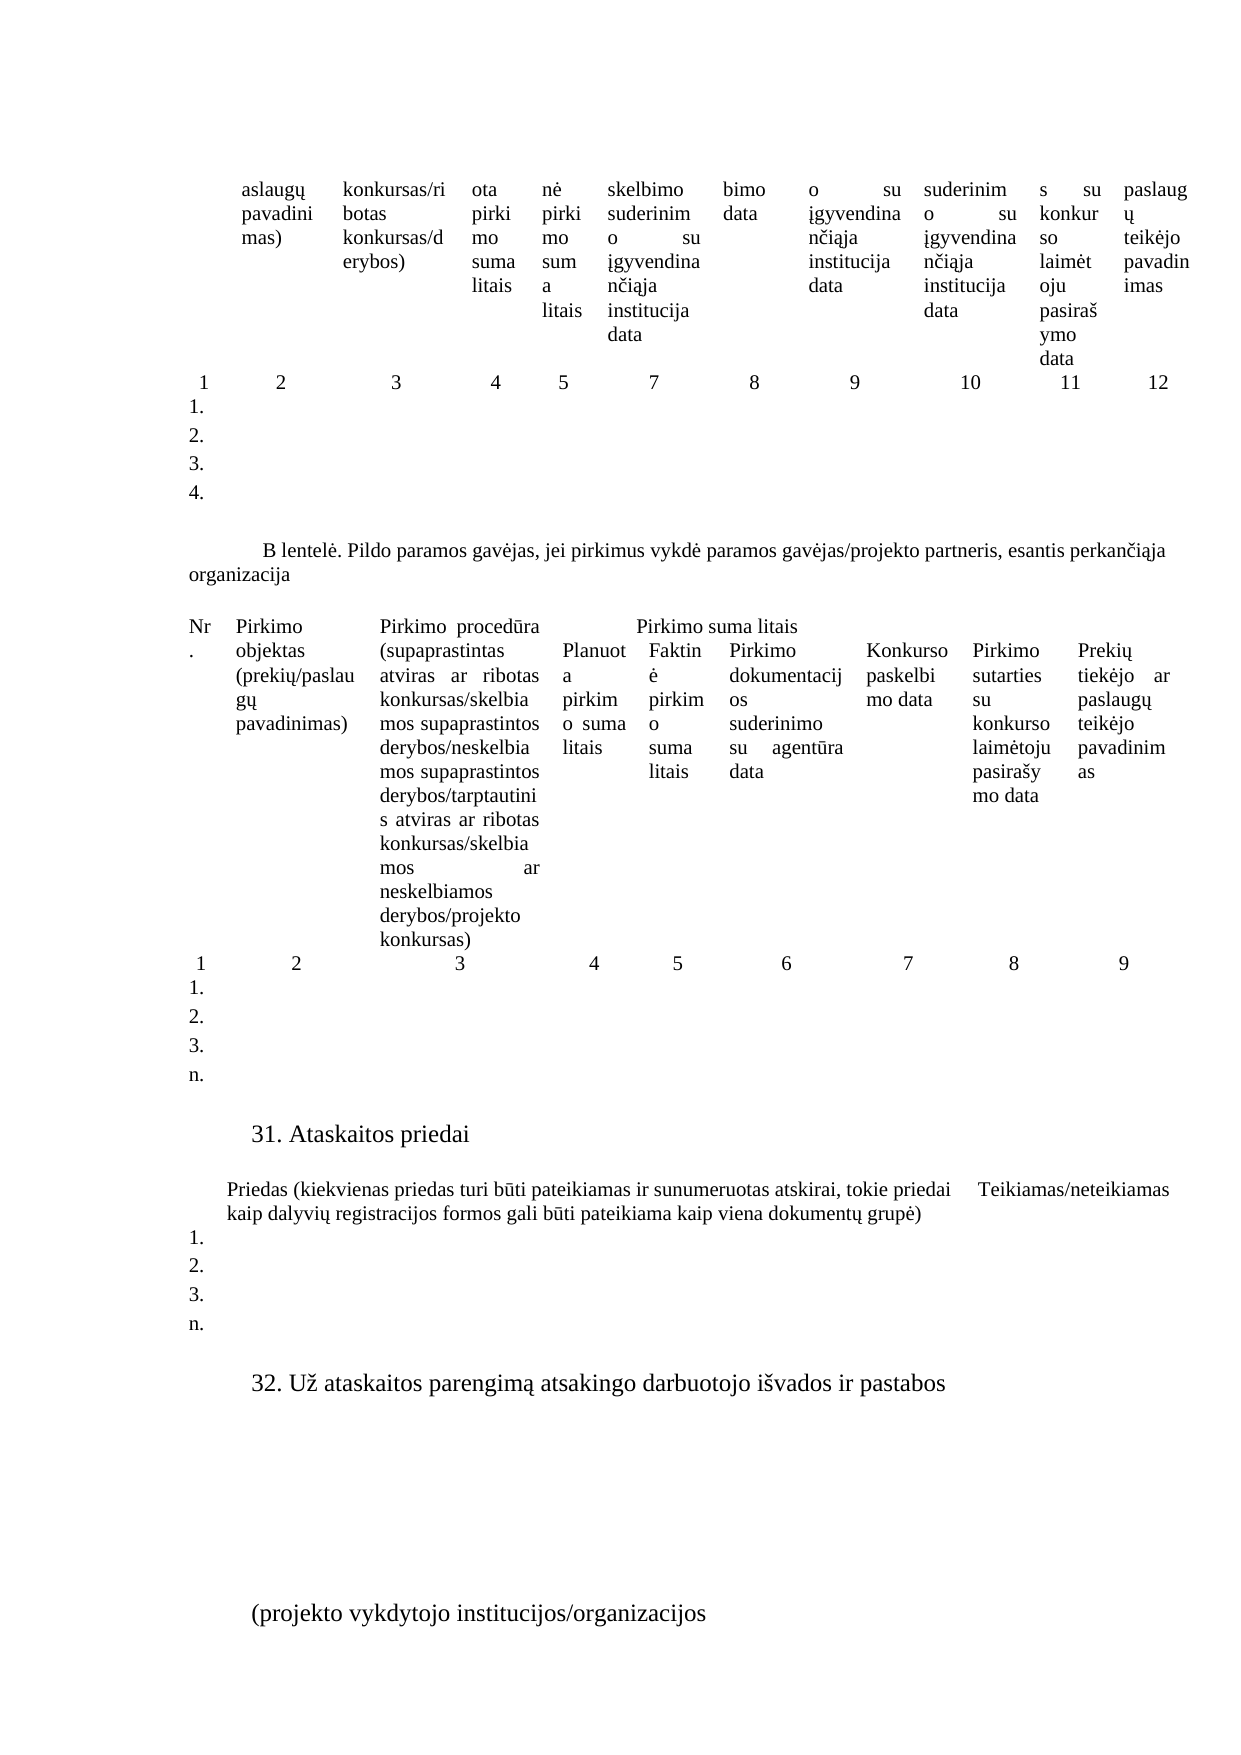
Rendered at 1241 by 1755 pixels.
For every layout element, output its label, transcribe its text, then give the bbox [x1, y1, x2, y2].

table_cell 3 [331, 370, 460, 394]
table_cell 1 [177, 951, 224, 975]
table_cell [797, 423, 912, 451]
table_cell 7 [855, 951, 961, 975]
table_cell [913, 451, 1028, 480]
table_cell [551, 1004, 637, 1033]
table_cell [637, 975, 718, 1004]
table_cell [712, 423, 797, 451]
table_cell [855, 1033, 961, 1062]
table_cell 8 [712, 370, 797, 394]
table_cell [855, 1004, 961, 1033]
table_cell nė pirkimo suma litais [531, 177, 596, 370]
table_cell [224, 975, 368, 1004]
table_header B lentelė. Pildo paramos gavėjas, jei pirkimus vykdė paramos gavėjas/projekto partneris, esantis perkančiąja organizacija [177, 538, 1181, 586]
table_cell [1028, 423, 1112, 451]
table_cell ota pirkimo suma litais [460, 177, 531, 370]
table_cell [230, 423, 331, 451]
table_cell 2 [224, 951, 368, 975]
table_cell [460, 480, 531, 509]
table_cell [637, 1004, 718, 1033]
table_cell [961, 1062, 1066, 1090]
table_cell [331, 480, 460, 509]
table_cell [596, 451, 712, 480]
table_cell [215, 1254, 966, 1282]
text 32. Už ataskaitos parengimą atsakingo darbuotojo išvados ir pastabos [177, 1368, 1181, 1397]
table_cell [551, 1033, 637, 1062]
table_cell [1066, 1004, 1181, 1033]
table_cell Konkurso paskelbimo data [855, 639, 961, 951]
table_header Priedas (kiekvienas priedas turi būti pateikiamas ir sunumeruotas atskirai, tokie priedai kaip dalyvių registracijos formos gali būti pateikiama kaip viena dokumentų grupė) [215, 1177, 966, 1225]
table_cell [966, 1225, 1181, 1253]
table_cell [913, 394, 1028, 422]
table_cell [224, 1062, 368, 1090]
table_header s su konkurso laimėtoju pasirašymo data [1028, 177, 1112, 370]
table_cell [596, 394, 712, 422]
table_cell [961, 1004, 1066, 1033]
table_cell Pirkimo sutarties su konkurso laimėtoju pasirašymo data [961, 639, 1066, 951]
table_cell [966, 1254, 1181, 1282]
table_cell 10 [913, 370, 1028, 394]
table_cell [712, 394, 797, 422]
table_cell n. [177, 1311, 215, 1340]
table_cell 7 [596, 370, 712, 394]
table_cell 4 [460, 370, 531, 394]
table_cell [637, 1033, 718, 1062]
table_cell [1066, 1062, 1181, 1090]
table_header Pirkimo suma litais [551, 614, 1181, 638]
table_cell [855, 975, 961, 1004]
table_cell 3. [177, 1033, 224, 1062]
table_cell [460, 423, 531, 451]
table_header Nr. [177, 614, 224, 951]
table_cell [913, 480, 1028, 509]
table_header skelbimo suderinimo su įgyvendinančiąja institucija data [596, 177, 712, 370]
text 31. Ataskaitos priedai [177, 1119, 1181, 1148]
table_cell [230, 394, 331, 422]
table_header [177, 1426, 1181, 1540]
table_cell [368, 1033, 551, 1062]
table_header paslaugų teikėjo pavadinimas [1113, 177, 1204, 370]
table_cell [215, 1311, 966, 1340]
table_cell [460, 394, 531, 422]
table_cell [331, 394, 460, 422]
table_cell [224, 1004, 368, 1033]
table_header Pirkimo procedūra (supaprastintas atviras ar ribotas konkursas/skelbiamos supaprastintos derybos/neskelbiamos supaprastintos derybos/tarptautinis atviras ar ribotas konkursas/skelbiamos ar neskelbiamos derybos/projekto konkursas) [368, 614, 551, 951]
table_cell [1113, 423, 1204, 451]
table_cell [855, 1062, 961, 1090]
table_cell [797, 480, 912, 509]
table_cell [966, 1282, 1181, 1311]
table_cell 3. [177, 1282, 215, 1311]
table_cell [1028, 394, 1112, 422]
table_cell 3 [368, 951, 551, 975]
table_cell [215, 1225, 966, 1253]
table_cell 1. [177, 1225, 215, 1253]
table_cell [718, 1062, 855, 1090]
table_cell [961, 1033, 1066, 1062]
table_cell 9 [797, 370, 912, 394]
text (projekto vykdytojo institucijos/organizacijos [177, 1598, 1181, 1627]
table_cell 8 [961, 951, 1066, 975]
table_header konkursas/ribotas konkursas/derybos) [331, 177, 460, 370]
table_cell [368, 975, 551, 1004]
table_cell 5 [531, 370, 596, 394]
table_cell [215, 1282, 966, 1311]
table_cell 4 [551, 951, 637, 975]
table_header [177, 1177, 215, 1225]
table_header aslaugų pavadinimas) [230, 177, 331, 370]
table_cell [551, 975, 637, 1004]
table_cell 1. [177, 394, 230, 422]
table_cell [1066, 975, 1181, 1004]
table_cell [797, 394, 912, 422]
table_cell 1 [177, 370, 230, 394]
table_cell [961, 975, 1066, 1004]
table_cell [531, 394, 596, 422]
table_header suderinimo su įgyvendinančiąja institucija data [913, 177, 1028, 370]
table_cell [230, 451, 331, 480]
table_cell 5 [637, 951, 718, 975]
table_cell [531, 451, 596, 480]
table_cell Planuota pirkimo suma litais [551, 639, 637, 951]
table_cell 12 [1113, 370, 1204, 394]
table_cell [797, 451, 912, 480]
table_cell [331, 423, 460, 451]
table_cell [460, 451, 531, 480]
table_cell 2 [230, 370, 331, 394]
table_cell [531, 480, 596, 509]
table_cell 6 [718, 951, 855, 975]
table_cell [1028, 480, 1112, 509]
table_cell [368, 1062, 551, 1090]
table_cell 2. [177, 1004, 224, 1033]
table_cell 4. [177, 480, 230, 509]
table_cell [224, 1033, 368, 1062]
table_cell n. [177, 1062, 224, 1090]
table_cell 9 [1066, 951, 1181, 975]
table_cell [712, 480, 797, 509]
table_cell [913, 423, 1028, 451]
table_cell Pirkimo dokumentacijos suderinimo su agentūra data [718, 639, 855, 951]
table_cell 2. [177, 423, 230, 451]
table_header [177, 177, 230, 370]
table_cell [718, 1033, 855, 1062]
table_header Pirkimo objektas (prekių/paslaugų pavadinimas) [224, 614, 368, 951]
table_header o su įgyvendinančiąja institucija data [797, 177, 912, 370]
table_cell 11 [1028, 370, 1112, 394]
table_cell 2. [177, 1254, 215, 1282]
table_cell [718, 1004, 855, 1033]
table_cell [1028, 451, 1112, 480]
table_cell [966, 1311, 1181, 1340]
table_cell [1113, 480, 1204, 509]
table_cell [1066, 1033, 1181, 1062]
table_cell [1113, 394, 1204, 422]
table_cell [230, 480, 331, 509]
table_cell [718, 975, 855, 1004]
table_cell [637, 1062, 718, 1090]
table_cell [596, 480, 712, 509]
table_cell 3. [177, 451, 230, 480]
table_header bimo data [712, 177, 797, 370]
table_header Teikiamas/neteikiamas [966, 1177, 1181, 1225]
table_cell [596, 423, 712, 451]
table_cell 1. [177, 975, 224, 1004]
table_cell [551, 1062, 637, 1090]
table_cell [531, 423, 596, 451]
table_cell Prekių tiekėjo ar paslaugų teikėjo pavadinimas [1066, 639, 1181, 951]
table_cell [368, 1004, 551, 1033]
table_cell [331, 451, 460, 480]
table_cell [1113, 451, 1204, 480]
table_cell Faktinė pirkimo suma litais [637, 639, 718, 951]
table_cell [712, 451, 797, 480]
